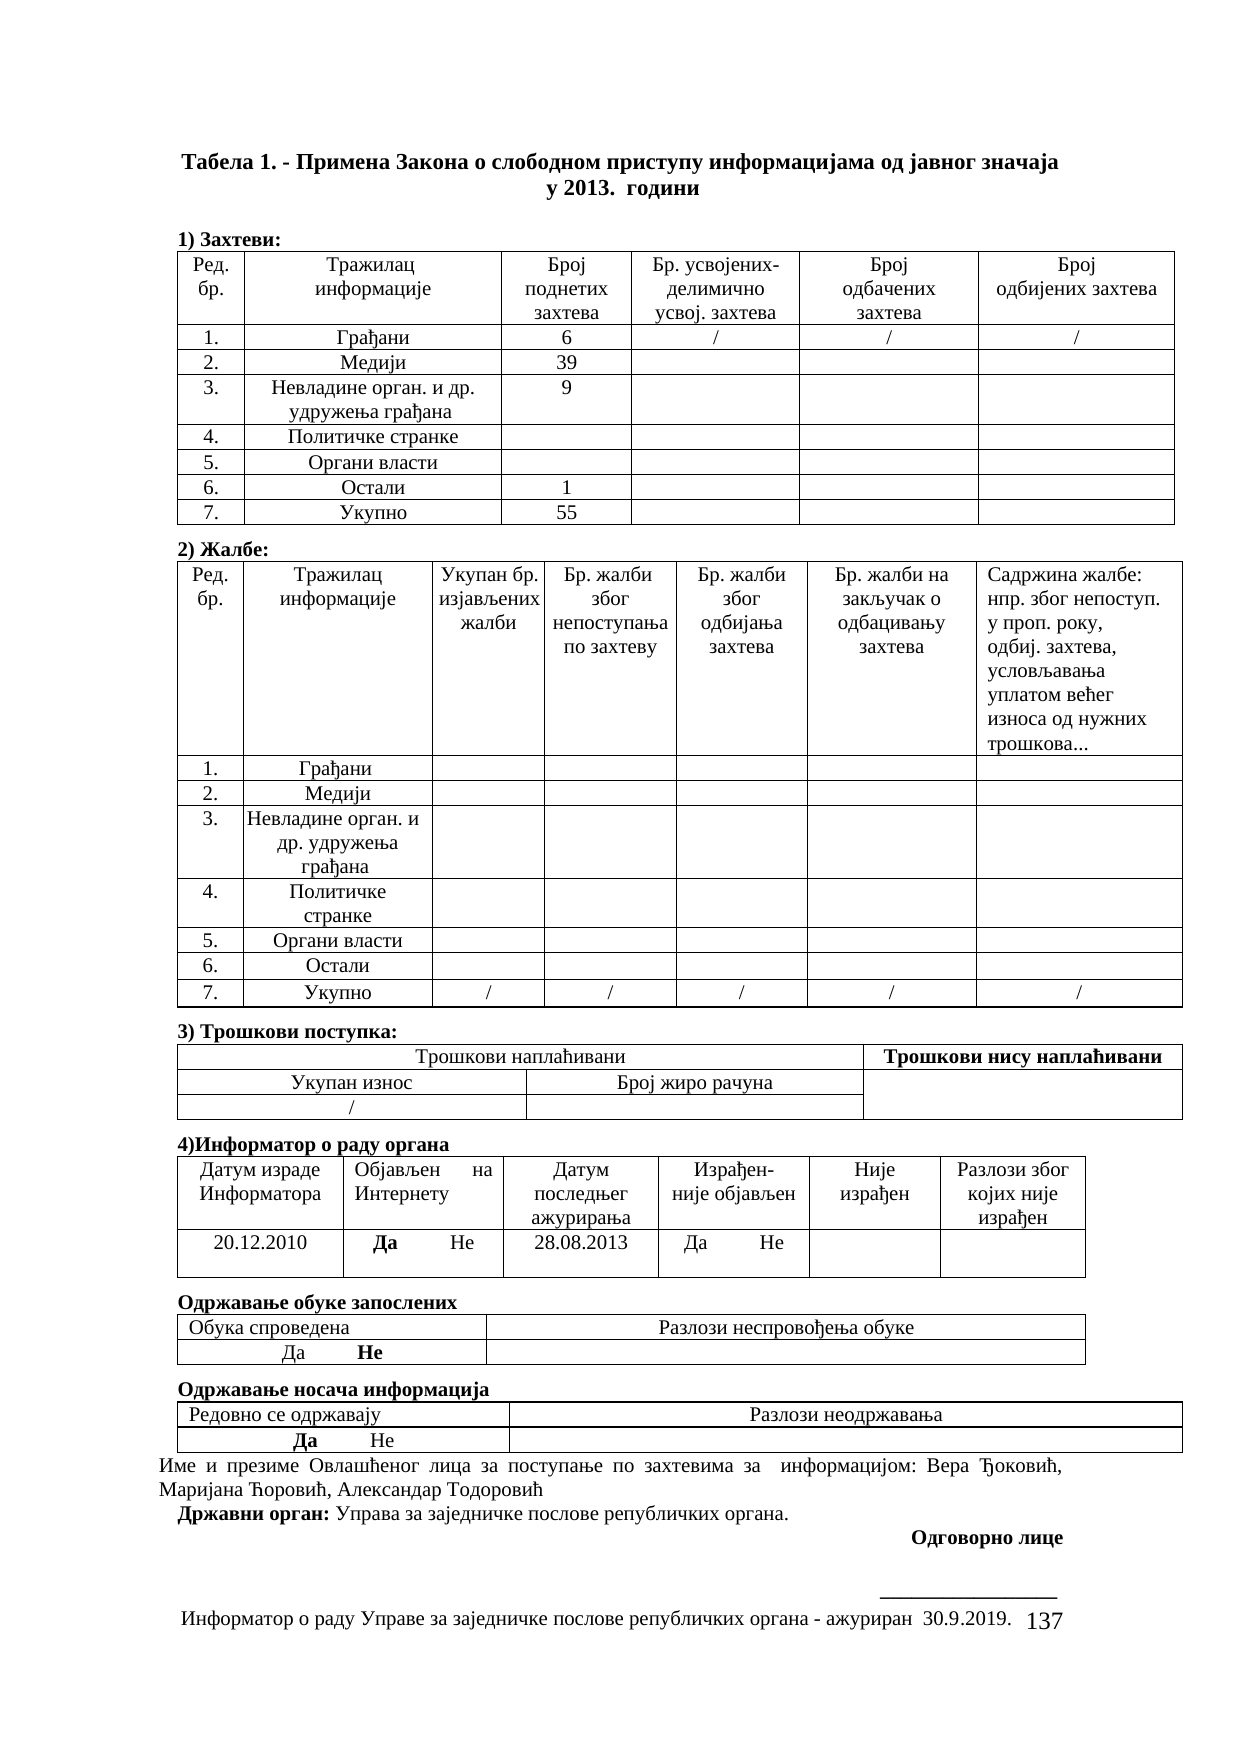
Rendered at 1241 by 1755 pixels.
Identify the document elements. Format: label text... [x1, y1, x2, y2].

table_cell [677, 928, 807, 952]
text Табела 1. - Примена Закона о слободном приступу информацијама од јавног значаја [177, 148, 1063, 174]
table_header Садржина жалбе: нпр. због непоступ. у проп. року, одбиј. захтева, условљавања уплатом већег износа од нужних трошкова... [977, 562, 1182, 754]
table_cell 20.12.2010 [178, 1230, 343, 1277]
text Одржавање носача информација [177, 1377, 1063, 1401]
table_cell [632, 350, 799, 374]
table_cell / [545, 980, 676, 1006]
table_cell 6 [502, 325, 631, 349]
table_header Обука спроведена [178, 1315, 486, 1339]
table_cell 39 [502, 350, 631, 374]
table_header Тражилац информације [244, 562, 432, 754]
table_cell [510, 1428, 1182, 1452]
table_cell [677, 781, 807, 805]
table_cell 2. [178, 350, 244, 374]
table_header Објављен на Интернету [344, 1157, 503, 1229]
table_cell [527, 1095, 863, 1119]
table_cell / [677, 980, 807, 1006]
table_cell [545, 806, 676, 878]
table_cell 9 [502, 375, 631, 423]
table_cell [433, 806, 544, 878]
table_cell 1. [178, 756, 243, 779]
table_cell [545, 928, 676, 952]
text у 2013. години [177, 174, 1063, 200]
table_cell Органи власти [245, 450, 501, 474]
table_header Бр. жалби због непоступања по захтеву [545, 562, 676, 754]
table_cell 55 [502, 500, 631, 524]
table_cell 5. [178, 928, 243, 952]
table_header Израђен- није објављен [659, 1157, 809, 1229]
table_cell [800, 450, 978, 474]
text 1) Захтеви: [177, 227, 1063, 251]
table_cell Невладине орган. и др. удружења грађана [244, 806, 432, 878]
table_cell [800, 375, 978, 423]
table_header Датум последњег ажурирања [504, 1157, 658, 1229]
table_cell [808, 781, 976, 805]
table_header Разлози због којих није израђен [941, 1157, 1085, 1229]
table_cell [977, 756, 1182, 779]
table_cell [677, 756, 807, 779]
table_cell [979, 450, 1174, 474]
table_header Укупан бр. изјављених жалби [433, 562, 544, 754]
table_cell 1 [502, 475, 631, 499]
table_cell [800, 500, 978, 524]
table_cell Да Не [659, 1230, 809, 1277]
table_cell Невладине орган. и др. удружења грађана [245, 375, 501, 423]
table_cell Медији [245, 350, 501, 374]
table_cell Укупно [244, 980, 432, 1006]
table_cell Oргани власти [244, 928, 432, 952]
table_cell [979, 375, 1174, 423]
table_cell [979, 350, 1174, 374]
table_cell [632, 500, 799, 524]
table_cell [810, 1230, 940, 1277]
table_cell 7. [178, 980, 243, 1006]
table_cell Укупан износ [178, 1070, 526, 1094]
table_header Бр. жалби због одбијања захтева [677, 562, 807, 754]
table_cell [433, 879, 544, 927]
table_cell 3. [178, 375, 244, 423]
table_cell 3. [178, 806, 243, 878]
table_cell [800, 475, 978, 499]
table_cell 28.08.2013 [504, 1230, 658, 1277]
table_header Редовно се одржавају [178, 1403, 509, 1426]
table_cell / [808, 980, 976, 1006]
table_cell Да Не [344, 1230, 503, 1277]
table_cell Грађани [245, 325, 501, 349]
table_header Није израђен [810, 1157, 940, 1229]
table_cell [632, 475, 799, 499]
table_cell [433, 953, 544, 979]
text 3) Трошкови поступка: [177, 1019, 1063, 1043]
table_cell [677, 879, 807, 927]
table_cell 2. [178, 781, 243, 805]
table_cell [800, 350, 978, 374]
table_header Број поднетих захтева [502, 252, 631, 324]
table_cell Да Не [178, 1340, 486, 1364]
table_cell / [979, 325, 1174, 349]
table_cell / [632, 325, 799, 349]
table_cell [545, 953, 676, 979]
table_cell [864, 1070, 1182, 1119]
table_header Датум израде Информатора [178, 1157, 343, 1229]
table_cell [977, 879, 1182, 927]
table_cell [808, 953, 976, 979]
table_cell Остали [245, 475, 501, 499]
table_cell [800, 425, 978, 448]
table_cell [979, 475, 1174, 499]
table_cell [545, 781, 676, 805]
text 4)Информатор о раду органа [177, 1132, 1063, 1156]
table_header Бр. усвојених- делимично усвој. захтева [632, 252, 799, 324]
table_header Ред.бр. [178, 252, 244, 324]
table_cell [487, 1340, 1085, 1364]
table_cell [677, 953, 807, 979]
table_cell [808, 928, 976, 952]
table_cell [977, 806, 1182, 878]
table_cell [808, 756, 976, 779]
table_header Ред. бр. [178, 562, 243, 754]
table_cell Политичке странке [245, 425, 501, 448]
text Одржавање обуке запослених [177, 1290, 1063, 1314]
table_cell [632, 425, 799, 448]
table_cell / [977, 980, 1182, 1006]
table_header Трошкови наплаћивани [178, 1045, 863, 1068]
table_cell 7. [178, 500, 244, 524]
table_header Тражилац информације [245, 252, 501, 324]
table_cell [808, 879, 976, 927]
table_cell Укупно [245, 500, 501, 524]
table_cell [977, 928, 1182, 952]
table_cell 4. [178, 879, 243, 927]
table_cell Да Не [178, 1428, 509, 1452]
table_cell 1. [178, 325, 244, 349]
table_cell / [178, 1095, 526, 1119]
table_cell [977, 781, 1182, 805]
text Државни орган: Управа за заједничке послове републичких органа. [177, 1501, 1063, 1525]
table_header Број одбачених захтева [800, 252, 978, 324]
table_cell Остали [244, 953, 432, 979]
table_cell [433, 756, 544, 779]
table_cell / [800, 325, 978, 349]
table_cell [502, 450, 631, 474]
table_cell [677, 806, 807, 878]
table_cell 4. [178, 425, 244, 448]
table_cell [433, 781, 544, 805]
table_header Разлози неспровођења обуке [487, 1315, 1085, 1339]
table_cell [808, 806, 976, 878]
text Одговорно лице [177, 1525, 1063, 1549]
table_cell / [433, 980, 544, 1006]
table_cell [979, 425, 1174, 448]
table_cell [977, 953, 1182, 979]
table_cell [502, 425, 631, 448]
table_cell [941, 1230, 1085, 1277]
table_header Разлози неодржавања [510, 1403, 1182, 1426]
table_header Број одбијених захтева [979, 252, 1174, 324]
table_cell [632, 375, 799, 423]
text 2) Жалбе: [177, 537, 1063, 561]
table_cell 6. [178, 475, 244, 499]
table_cell [433, 928, 544, 952]
table_cell Број жиро рачуна [527, 1070, 863, 1094]
text Име и презиме Овлашћеног лица за поступање по захтевима за информацијом: Вера Ђоковић, Маријана Ћоровић, Александар Тодоровић [158, 1453, 1063, 1501]
table_cell Медији [244, 781, 432, 805]
table_cell [632, 450, 799, 474]
text _________________ [177, 1573, 1063, 1602]
table_cell [545, 756, 676, 779]
table_header Бр. жалби на закључак о одбацивању захтева [808, 562, 976, 754]
table_cell 5. [178, 450, 244, 474]
table_cell [545, 879, 676, 927]
table_cell Грађани [244, 756, 432, 779]
table_cell Политичке странке [244, 879, 432, 927]
table_header Трошкови нису наплаћивани [864, 1045, 1182, 1068]
table_cell 6. [178, 953, 243, 979]
table_cell [979, 500, 1174, 524]
